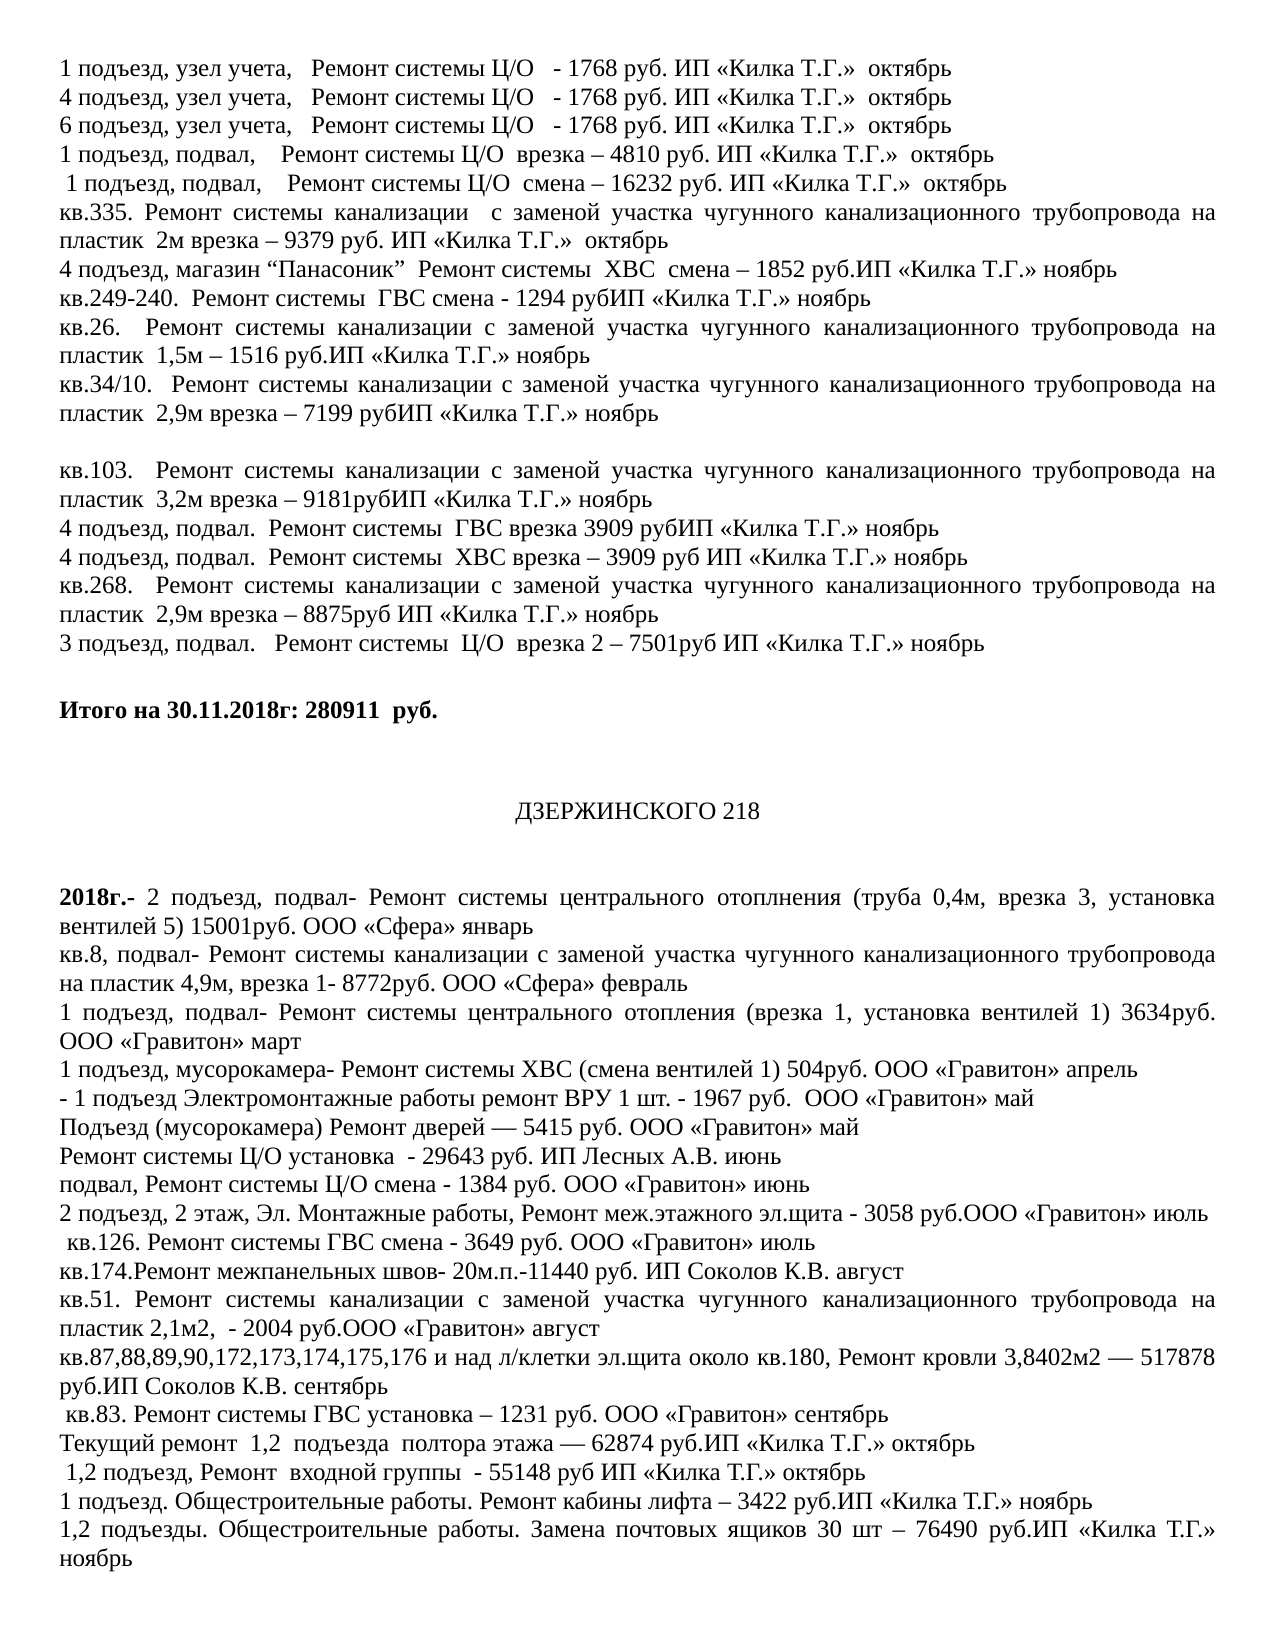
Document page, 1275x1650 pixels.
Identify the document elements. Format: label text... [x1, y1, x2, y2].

text кв.51. Ремонт системы канализации с заменой участка чугунного канализационного трубопровода на пластик 2,1м2, - 2004 руб.ООО «Гравитон» август [59, 1284, 1216, 1342]
text кв.87,88,89,90,172,173,174,175,176 и над л/клетки эл.щита около кв.180, Ремонт кровли 3,8402м2 — 517878 руб.ИП Соколов К.В. сентябрь [59, 1342, 1216, 1399]
text кв.268. Ремонт системы канализации с заменой участка чугунного канализационного трубопровода на пластик 2,9м врезка – 8875руб ИП «Килка Т.Г.» ноябрь [59, 571, 1216, 628]
text кв.8, подвал- Ремонт системы канализации с заменой участка чугунного канализационного трубопровода на пластик 4,9м, врезка 1- 8772руб. ООО «Сфера» февраль [59, 939, 1216, 997]
text ДЗЕРЖИНСКОГО 218 [59, 796, 1216, 824]
text подвал, Ремонт системы Ц/О смена - 1384 руб. ООО «Гравитон» июнь [59, 1169, 1216, 1198]
text 2018г.- 2 подъезд, подвал- Ремонт системы центрального отоплнения (труба 0,4м, врезка 3, установка вентилей 5) 15001руб. ООО «Сфера» январь [59, 882, 1216, 939]
text 1,2 подъезды. Общестроительные работы. Замена почтовых ящиков 30 шт – 76490 руб.ИП «Килка Т.Г.» ноябрь [59, 1514, 1216, 1572]
text 1 подъезд, подвал, Ремонт системы Ц/О смена – 16232 руб. ИП «Килка Т.Г.» октябрь [59, 168, 1216, 197]
text 6 подъезд, узел учета, Ремонт системы Ц/О - 1768 руб. ИП «Килка Т.Г.» октябрь [59, 111, 1216, 139]
text 4 подъезд, магазин “Панасоник” Ремонт системы ХВС смена – 1852 руб.ИП «Килка Т.Г.» ноябрь [59, 254, 1216, 283]
text кв.126. Ремонт системы ГВС смена - 3649 руб. ООО «Гравитон» июль [59, 1227, 1216, 1256]
text Текущий ремонт 1,2 подъезда полтора этажа — 62874 руб.ИП «Килка Т.Г.» октябрь [59, 1428, 1216, 1457]
text 1 подъезд, подвал- Ремонт системы центрального отопления (врезка 1, установка вентилей 1) 3634руб. ООО «Гравитон» март [59, 997, 1216, 1054]
text Ремонт системы Ц/О установка - 29643 руб. ИП Лесных А.В. июнь [59, 1141, 1216, 1169]
text 1 подъезд, подвал, Ремонт системы Ц/О врезка – 4810 руб. ИП «Килка Т.Г.» октябрь [59, 139, 1216, 168]
text кв.103. Ремонт системы канализации с заменой участка чугунного канализационного трубопровода на пластик 3,2м врезка – 9181рубИП «Килка Т.Г.» ноябрь [59, 456, 1216, 513]
text кв.26. Ремонт системы канализации с заменой участка чугунного канализационного трубопровода на пластик 1,5м – 1516 руб.ИП «Килка Т.Г.» ноябрь [59, 312, 1216, 369]
text 4 подъезд, узел учета, Ремонт системы Ц/О - 1768 руб. ИП «Килка Т.Г.» октябрь [59, 82, 1216, 111]
text кв.34/10. Ремонт системы канализации с заменой участка чугунного канализационного трубопровода на пластик 2,9м врезка – 7199 рубИП «Килка Т.Г.» ноябрь [59, 369, 1216, 427]
text кв.83. Ремонт системы ГВС установка – 1231 руб. ООО «Гравитон» сентябрь [59, 1399, 1216, 1428]
text кв.335. Ремонт системы канализации с заменой участка чугунного канализационного трубопровода на пластик 2м врезка – 9379 руб. ИП «Килка Т.Г.» октябрь [59, 197, 1216, 254]
text 3 подъезд, подвал. Ремонт системы Ц/О врезка 2 – 7501руб ИП «Килка Т.Г.» ноябрь [59, 628, 1216, 657]
text Итого на 30.11.2018г: 280911 руб. [59, 695, 1216, 724]
text кв.249-240. Ремонт системы ГВС смена - 1294 рубИП «Килка Т.Г.» ноябрь [59, 283, 1216, 312]
text 1,2 подъезд, Ремонт входной группы - 55148 руб ИП «Килка Т.Г.» октябрь [59, 1457, 1216, 1486]
text 2 подъезд, 2 этаж, Эл. Монтажные работы, Ремонт меж.этажного эл.щита - 3058 руб.ООО «Гравитон» июль [59, 1198, 1216, 1227]
text - 1 подъезд Электромонтажные работы ремонт ВРУ 1 шт. - 1967 руб. ООО «Гравитон» май [59, 1083, 1216, 1112]
text кв.174.Ремонт межпанельных швов- 20м.п.-11440 руб. ИП Соколов К.В. август [59, 1256, 1216, 1284]
text Подъезд (мусорокамера) Ремонт дверей — 5415 руб. ООО «Гравитон» май [59, 1112, 1216, 1141]
text 1 подъезд, мусорокамера- Ремонт системы ХВС (смена вентилей 1) 504руб. ООО «Гравитон» апрель [59, 1054, 1216, 1083]
text 1 подъезд, узел учета, Ремонт системы Ц/О - 1768 руб. ИП «Килка Т.Г.» октябрь [59, 53, 1216, 82]
text 1 подъезд. Общестроительные работы. Ремонт кабины лифта – 3422 руб.ИП «Килка Т.Г.» ноябрь [59, 1486, 1216, 1514]
text 4 подъезд, подвал. Ремонт системы ХВС врезка – 3909 руб ИП «Килка Т.Г.» ноябрь [59, 542, 1216, 571]
text 4 подъезд, подвал. Ремонт системы ГВС врезка 3909 рубИП «Килка Т.Г.» ноябрь [59, 513, 1216, 542]
